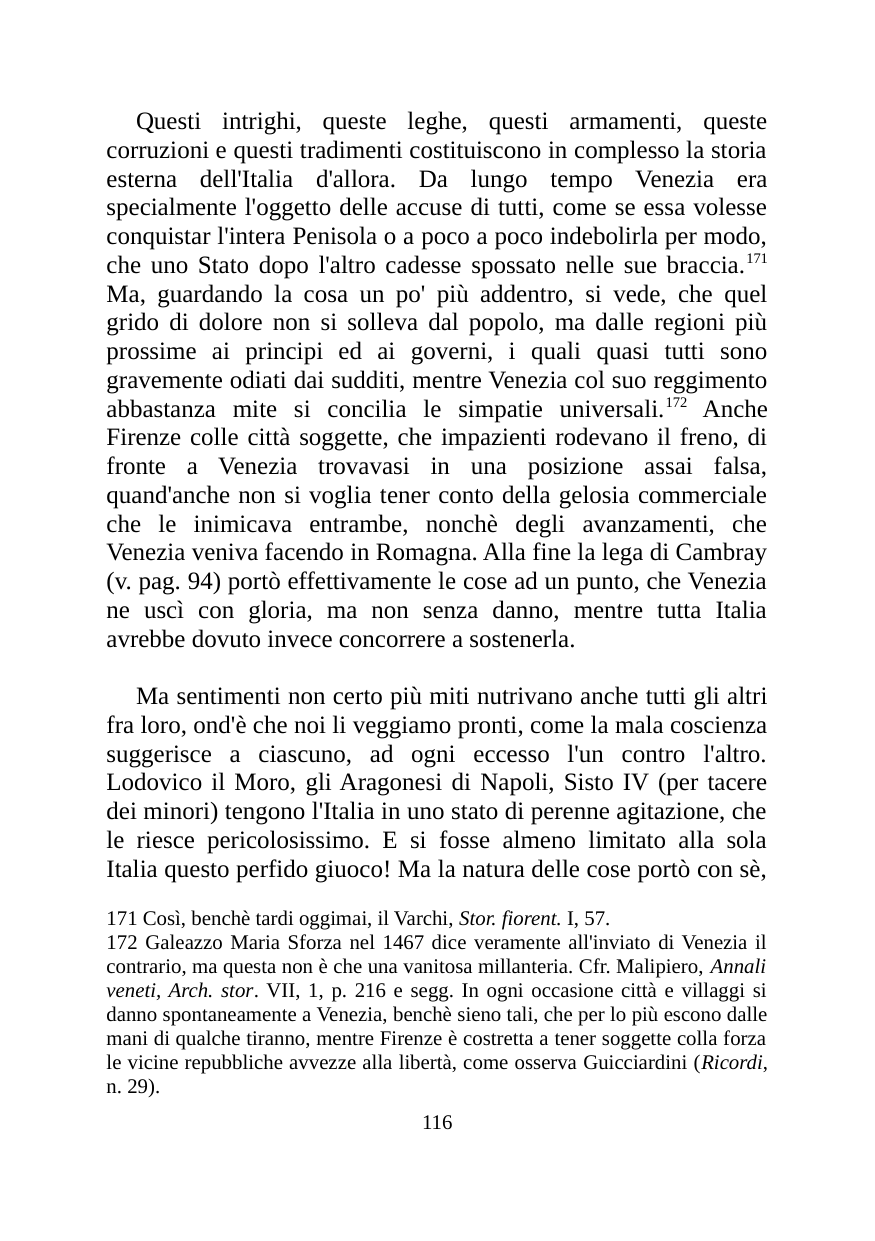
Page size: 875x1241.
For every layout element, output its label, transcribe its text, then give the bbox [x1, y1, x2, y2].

text Galeazzo Maria Sforza nel 1467 dice veramente all'inviato di Venezia il contrario, ma questa non è che una vanitosa millanteria. Cfr. Malipiero, Annali veneti, Arch. stor. VII, 1, p. 216 e segg. In ogni occasione città e villaggi si danno spontaneamente a Venezia, benchè sieno tali, che per lo più escono dalle mani di qualche tiranno, mentre Firenze è costretta a tener soggette colla forza le vicine repubbliche avvezze alla libertà, come osserva Guicciardini (Ricordi, n. 29). [106, 930, 768, 1098]
text Così, benchè tardi oggimai, il Varchi, Stor. fiorent. I, 57. [106, 906, 768, 930]
text Questi intrighi, queste leghe, questi armamenti, queste corruzioni e questi tradimenti costituiscono in complesso la storia esterna dell'Italia d'allora. Da lungo tempo Venezia era specialmente l'oggetto delle accuse di tutti, come se essa volesse conquistar l'intera Penisola o a poco a poco indebolirla per modo, che uno Stato dopo l'altro cadesse spossato nelle sue braccia. Ma, guardando la cosa un po' più addentro, si vede, che quel grido di dolore non si solleva dal popolo, ma dalle regioni più prossime ai principi ed ai governi, i quali quasi tutti sono gravemente odiati dai sudditi, mentre Venezia col suo reggimento abbastanza mite si concilia le simpatie universali. Anche Firenze colle città soggette, che impazienti rodevano il freno, di fronte a Venezia trovavasi in una posizione assai falsa, quand'anche non si voglia tener conto della gelosia commerciale che le inimicava entrambe, nonchè degli avanzamenti, che Venezia veniva facendo in Romagna. Alla fine la lega di Cambray (v. pag. 94) portò effettivamente le cose ad un punto, che Venezia ne uscì con gloria, ma non senza danno, mentre tutta Italia avrebbe dovuto invece concorrere a sostenerla. [106, 106, 768, 652]
text Ma sentimenti non certo più miti nutrivano anche tutti gli altri fra loro, ond'è che noi li veggiamo pronti, come la mala coscienza suggerisce a ciascuno, ad ogni eccesso l'un contro l'altro. Lodovico il Moro, gli Aragonesi di Napoli, Sisto IV (per tacere dei minori) tengono l'Italia in uno stato di perenne agitazione, che le riesce pericolosissimo. E si fosse almeno limitato alla sola Italia questo perfido giuoco! Ma la natura delle cose portò con sè, [106, 681, 768, 882]
